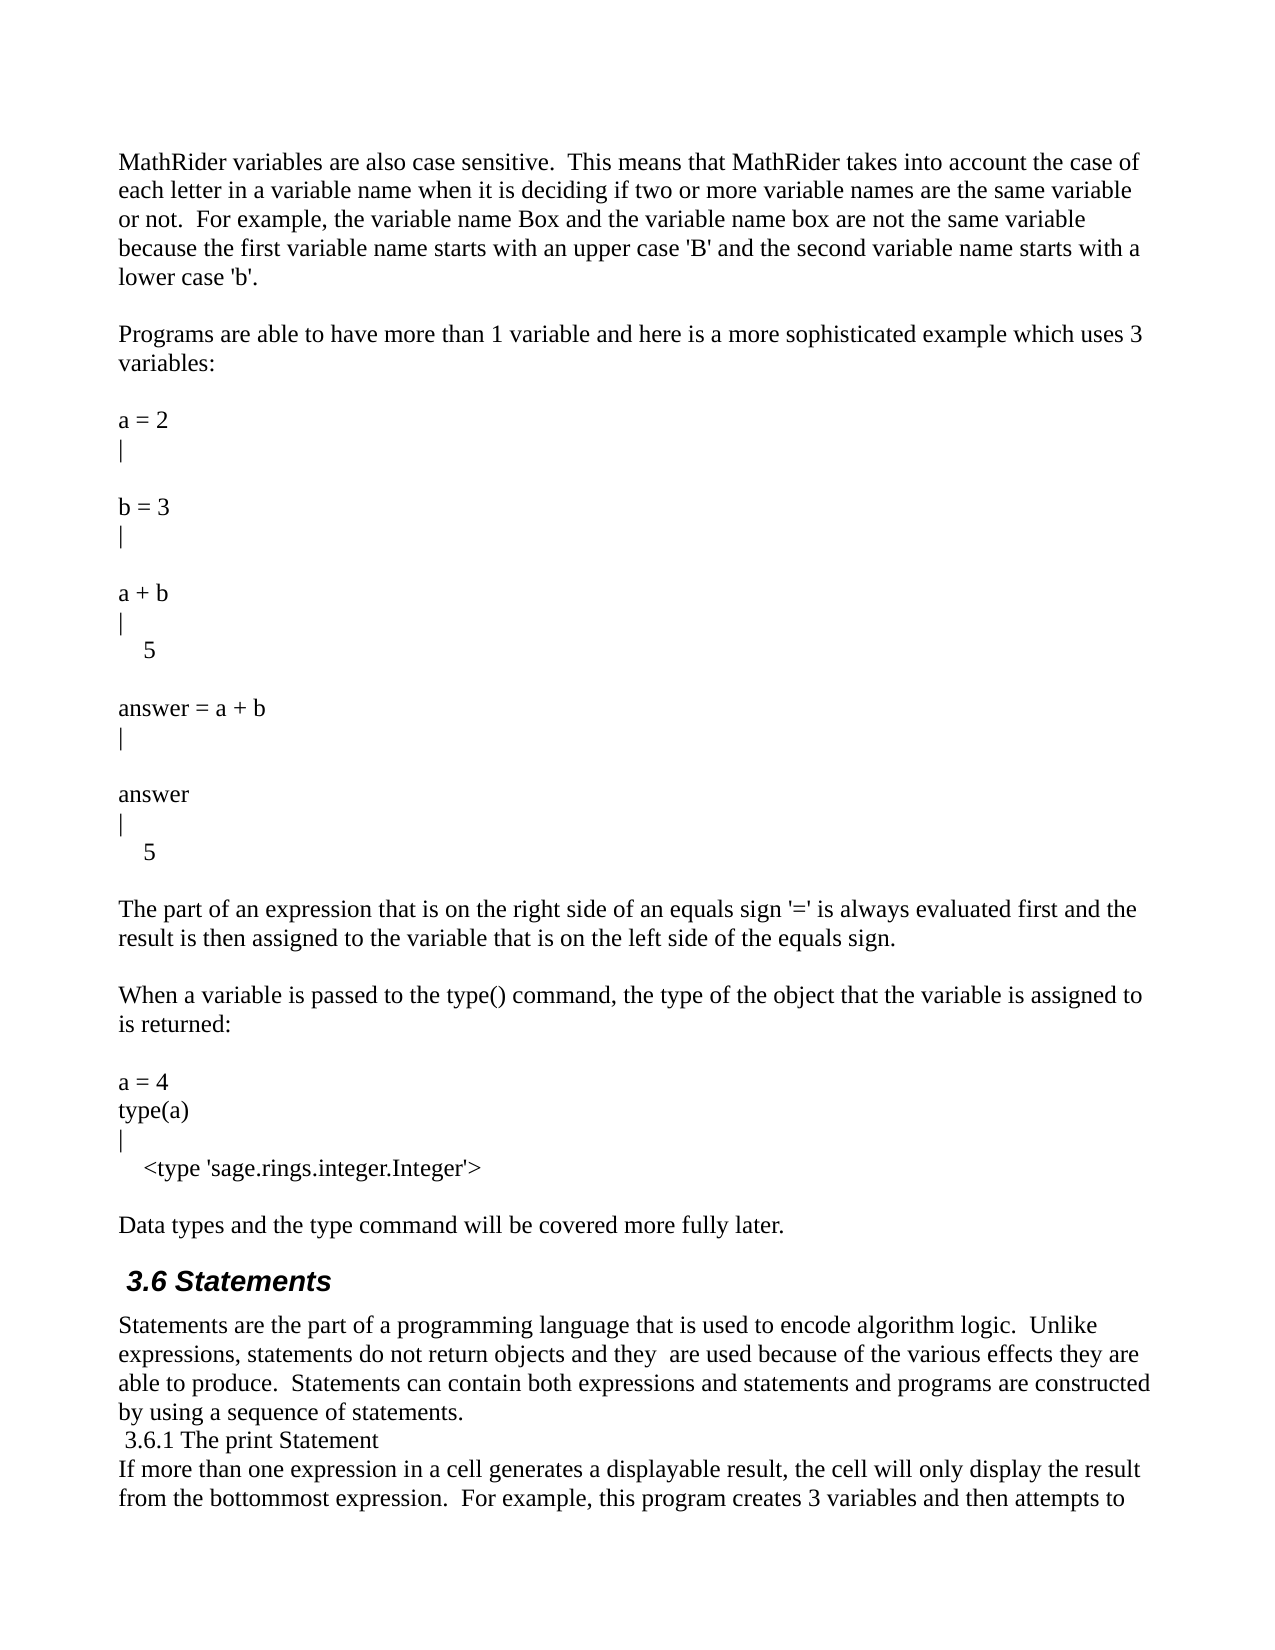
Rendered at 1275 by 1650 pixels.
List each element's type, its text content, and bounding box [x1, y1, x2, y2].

text type(a) [118, 1096, 1157, 1124]
text | [118, 808, 1157, 837]
text <type 'sage.rings.integer.Integer'> [118, 1153, 1157, 1182]
text 3.6.1 The print Statement [118, 1425, 1157, 1454]
text | [118, 607, 1157, 636]
text a = 4 [118, 1067, 1157, 1096]
text Programs are able to have more than 1 variable and here is a more sophisticated example which uses 3 variables: [118, 319, 1157, 377]
text 5 [118, 837, 1157, 866]
text Data types and the type command will be covered more fully later. [118, 1211, 1157, 1239]
text When a variable is passed to the type() command, the type of the object that the variable is assigned to is returned: [118, 981, 1157, 1038]
text Statements are the part of a programming language that is used to encode algorithm logic. Unlike expressions, statements do not return objects and they are used because of the various effects they are able to produce. Statements can contain both expressions and statements and programs are constructed by using a sequence of statements. [118, 1310, 1157, 1425]
text | [118, 722, 1157, 751]
text answer [118, 779, 1157, 808]
text | [118, 521, 1157, 549]
text b = 3 [118, 492, 1157, 521]
text MathRider variables are also case sensitive. This means that MathRider takes into account the case of each letter in a variable name when it is deciding if two or more variable names are the same variable or not. For example, the variable name Box and the variable name box are not the same variable because the first variable name starts with an upper case 'B' and the second variable name starts with a lower case 'b'. [118, 147, 1157, 291]
text If more than one expression in a cell generates a displayable result, the cell will only display the result from the bottommost expression. For example, this program creates 3 variables and then attempts to [118, 1454, 1157, 1512]
text a + b [118, 578, 1157, 607]
text | [118, 434, 1157, 463]
text a = 2 [118, 406, 1157, 434]
text The part of an expression that is on the right side of an equals sign '=' is always evaluated first and the result is then assigned to the variable that is on the left side of the equals sign. [118, 894, 1157, 952]
subtitle 3.6 Statements [118, 1264, 1157, 1298]
text answer = a + b [118, 693, 1157, 722]
text 5 [118, 636, 1157, 664]
text | [118, 1124, 1157, 1153]
